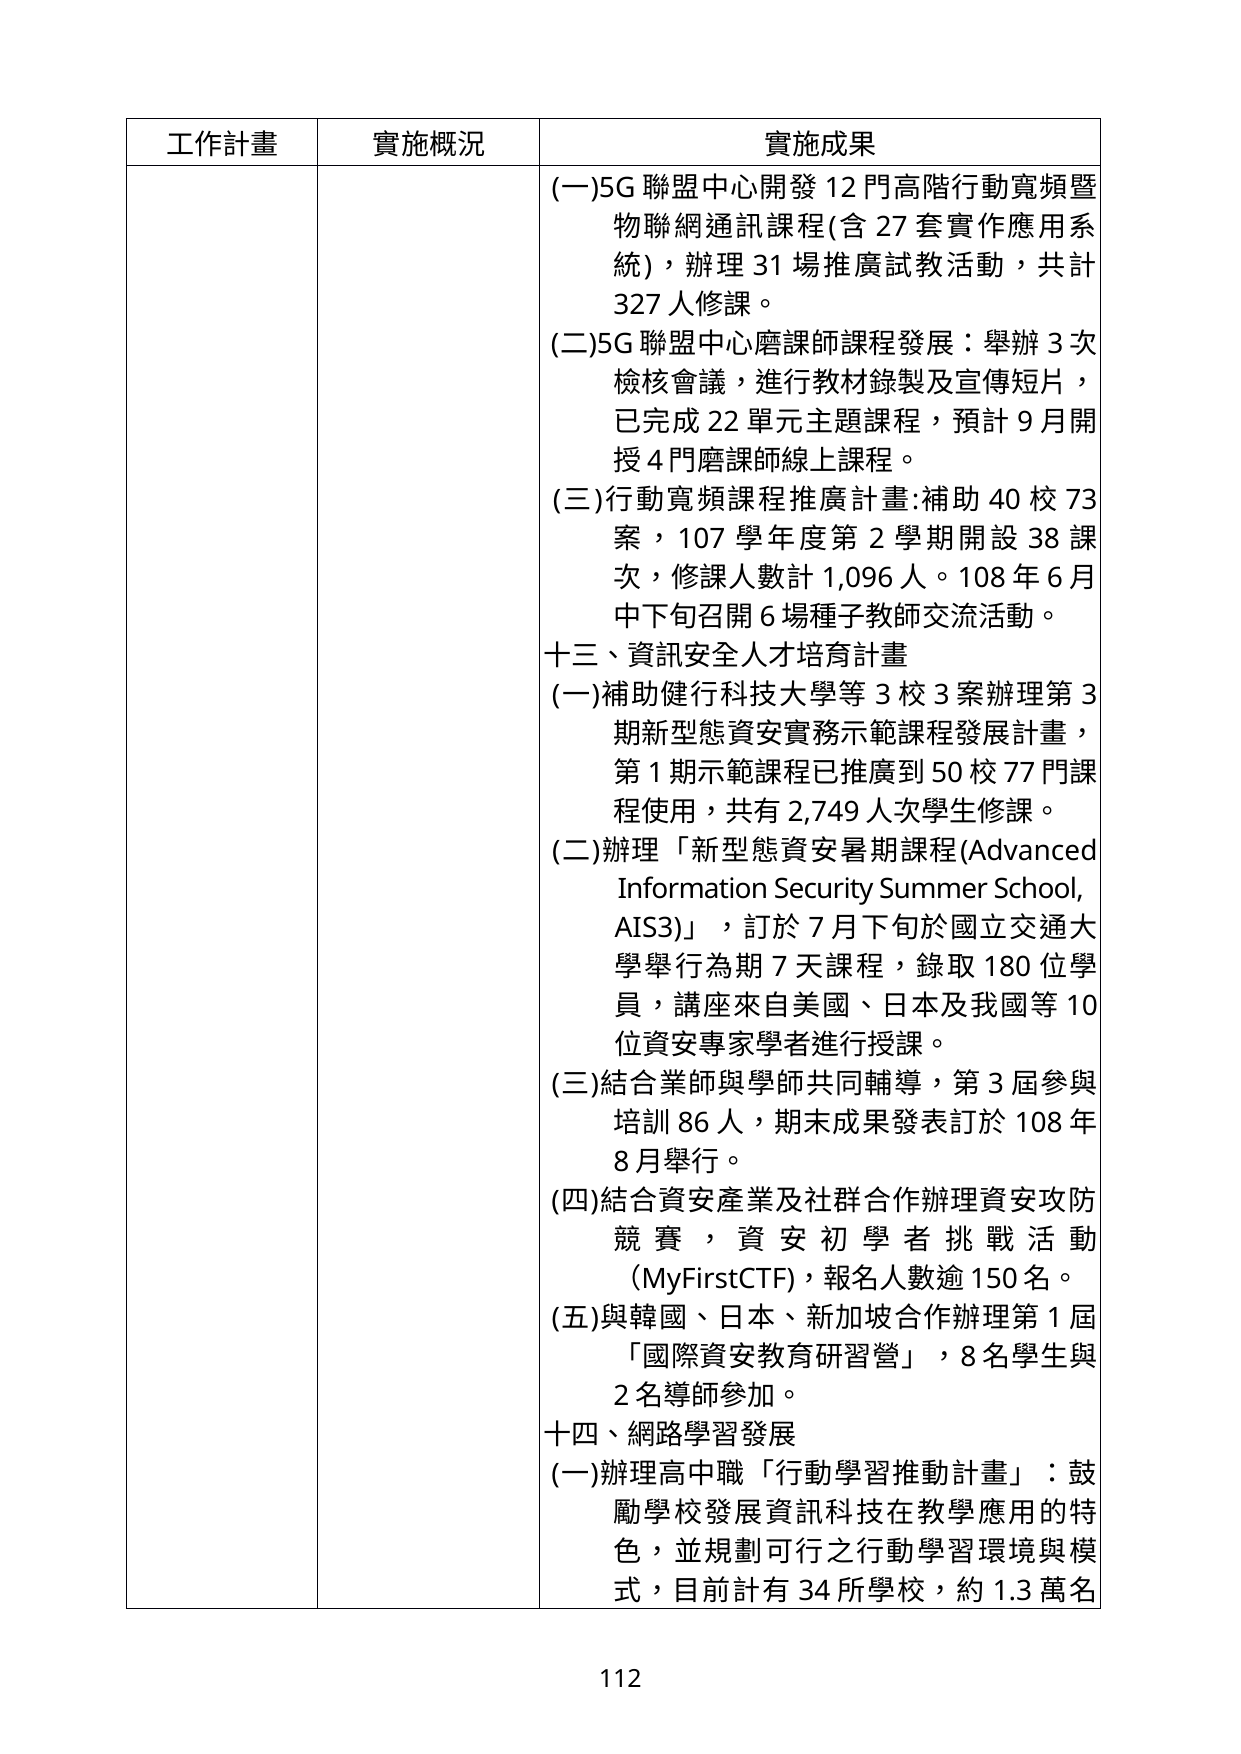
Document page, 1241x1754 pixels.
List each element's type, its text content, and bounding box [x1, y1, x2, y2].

table_header 工作計畫 [127, 119, 317, 165]
table_cell (一)5G聯盟中心開發12門高階行動寬頻暨物聯網通訊課程(含27套實作應用系統)，辦理31場推廣試教活動，共計327人修課。 (二)5G聯盟中心磨課師課程發展：舉辦3次檢核會議，進行教材錄製及宣傳短片，已完成22單元主題課程，預計9月開授4門磨課師線上課程。 (三)行動寬頻課程推廣計畫:補助40校73案，107學年度第2學期開設38課次，修課人數計1,096人。108年6月中下旬召開6場種子教師交流活動。 十三、資訊安全人才培育計畫 (一)補助健行科技大學等3校3案辦理第3期新型態資安實務示範課程發展計畫，第1期示範課程已推廣到50校77門課程使用，共有2,749人次學生修課。 (二)辦理「新型態資安暑期課程(Advanced Information Security Summer School, AIS3)」，訂於7月下旬於國立交通大學舉行為期7天課程，錄取180位學員，講座來自美國、日本及我國等10位資安專家學者進行授課。 (三)結合業師與學師共同輔導，第3屆參與培訓86人，期末成果發表訂於108年8月舉行。 (四)結合資安產業及社群合作辦理資安攻防競賽，資安初學者挑戰活動（MyFirstCTF)，報名人數逾150名。 (五)與韓國、日本、新加坡合作辦理第1屆「國際資安教育研習營」，8名學生與2名導師參加。 十四、網路學習發展 (一)辦理高中職「行動學習推動計畫」：鼓勵學校發展資訊科技在教學應用的特色，並規劃可行之行動學習環境與模式，目前計有34所學校，約1.3萬名 [540, 166, 1100, 1608]
table_header 實施成果 [540, 119, 1100, 165]
table_cell [318, 166, 539, 1608]
table_header 實施概況 [318, 119, 539, 165]
table_cell [127, 166, 317, 1608]
